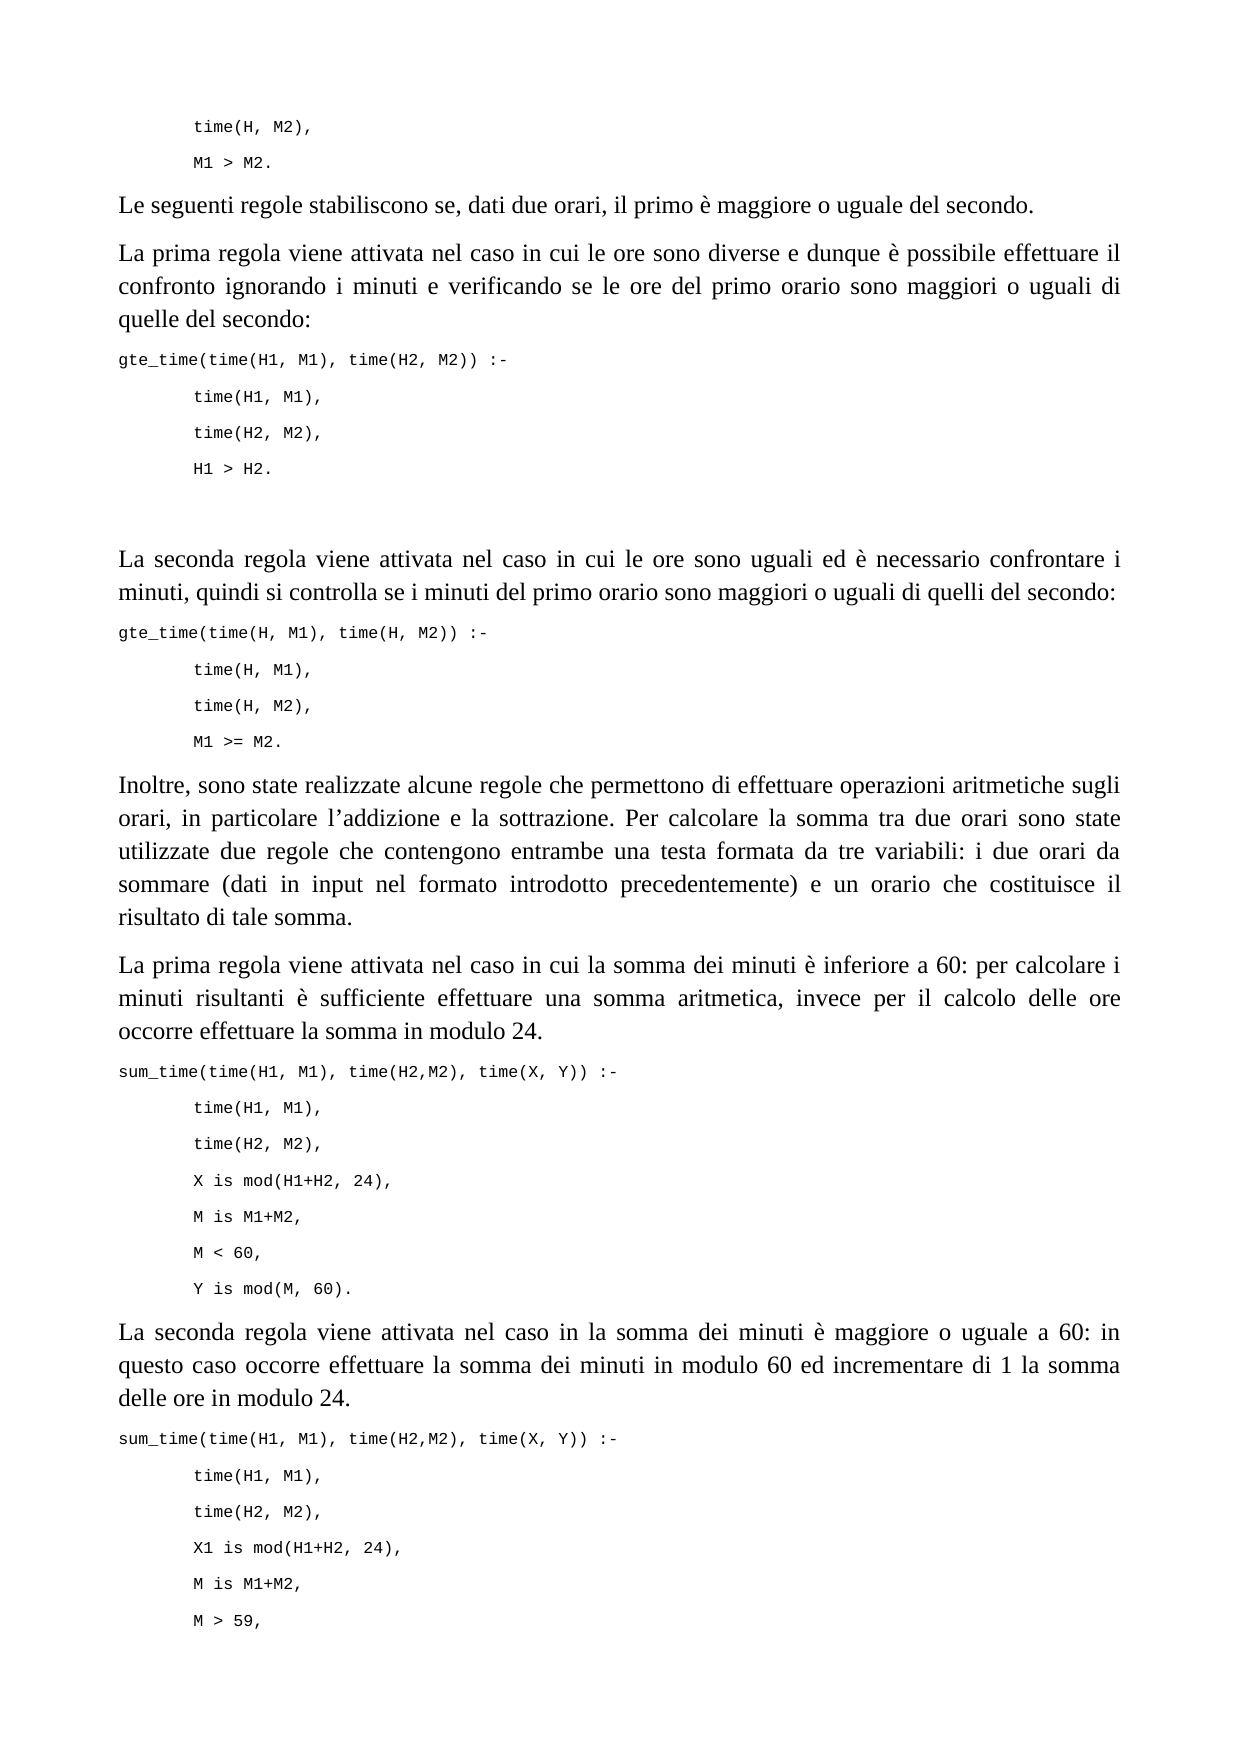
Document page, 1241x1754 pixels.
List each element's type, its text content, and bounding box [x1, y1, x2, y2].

text M1 >= M2. [118, 734, 1122, 753]
text gte_time(time(H, M1), time(H, M2)) :- [118, 625, 1122, 644]
text time(H, M2), [118, 698, 1122, 716]
text gte_time(time(H1, M1), time(H2, M2)) :- [118, 352, 1122, 371]
text La seconda regola viene attivata nel caso in cui le ore sono uguali ed è necessario confrontare i minuti, quindi si controlla se i minuti del primo orario sono maggiori o uguali di quelli del secondo: [118, 544, 1122, 606]
text sum_time(time(H1, M1), time(H2,M2), time(X, Y)) :- [118, 1431, 1122, 1450]
text time(H1, M1), [118, 388, 1122, 407]
text X1 is mod(H1+H2, 24), [118, 1539, 1122, 1558]
text M1 > M2. [118, 154, 1122, 173]
text M < 60, [118, 1245, 1122, 1263]
text sum_time(time(H1, M1), time(H2,M2), time(X, Y)) :- [118, 1063, 1122, 1082]
text Le seguenti regole stabiliscono se, dati due orari, il primo è maggiore o uguale del secondo. [118, 191, 1122, 219]
text La prima regola viene attivata nel caso in cui le ore sono diverse e dunque è possibile effettuare il confronto ignorando i minuti e verificando se le ore del primo orario sono maggiori o uguali di quelle del secondo: [118, 238, 1122, 333]
text La seconda regola viene attivata nel caso in la somma dei minuti è maggiore o uguale a 60: in questo caso occorre effettuare la somma dei minuti in modulo 60 ed incrementare di 1 la somma delle ore in modulo 24. [118, 1317, 1122, 1412]
text M is M1+M2, [118, 1208, 1122, 1227]
text M > 59, [118, 1612, 1122, 1631]
text time(H2, M2), [118, 424, 1122, 443]
text La prima regola viene attivata nel caso in cui la somma dei minuti è inferiore a 60: per calcolare i minuti risultanti è sufficiente effettuare una somma aritmetica, invece per il calcolo delle ore occorre effettuare la somma in modulo 24. [118, 950, 1122, 1044]
text X is mod(H1+H2, 24), [118, 1172, 1122, 1191]
text Y is mod(M, 60). [118, 1281, 1122, 1300]
text time(H, M2), [118, 118, 1122, 137]
text H1 > H2. [118, 461, 1122, 479]
text Inoltre, sono state realizzate alcune regole che permettono di effettuare operazioni aritmetiche sugli orari, in particolare l’addizione e la sottrazione. Per calcolare la somma tra due orari sono state utilizzate due regole che contengono entrambe una testa formata da tre variabili: i due orari da sommare (dati in input nel formato introdotto precedentemente) e un orario che costituisce il risultato di tale somma. [118, 770, 1122, 931]
text time(H1, M1), [118, 1467, 1122, 1486]
text time(H1, M1), [118, 1100, 1122, 1118]
text M is M1+M2, [118, 1576, 1122, 1595]
text time(H2, M2), [118, 1503, 1122, 1522]
text time(H, M1), [118, 661, 1122, 680]
text time(H2, M2), [118, 1136, 1122, 1155]
